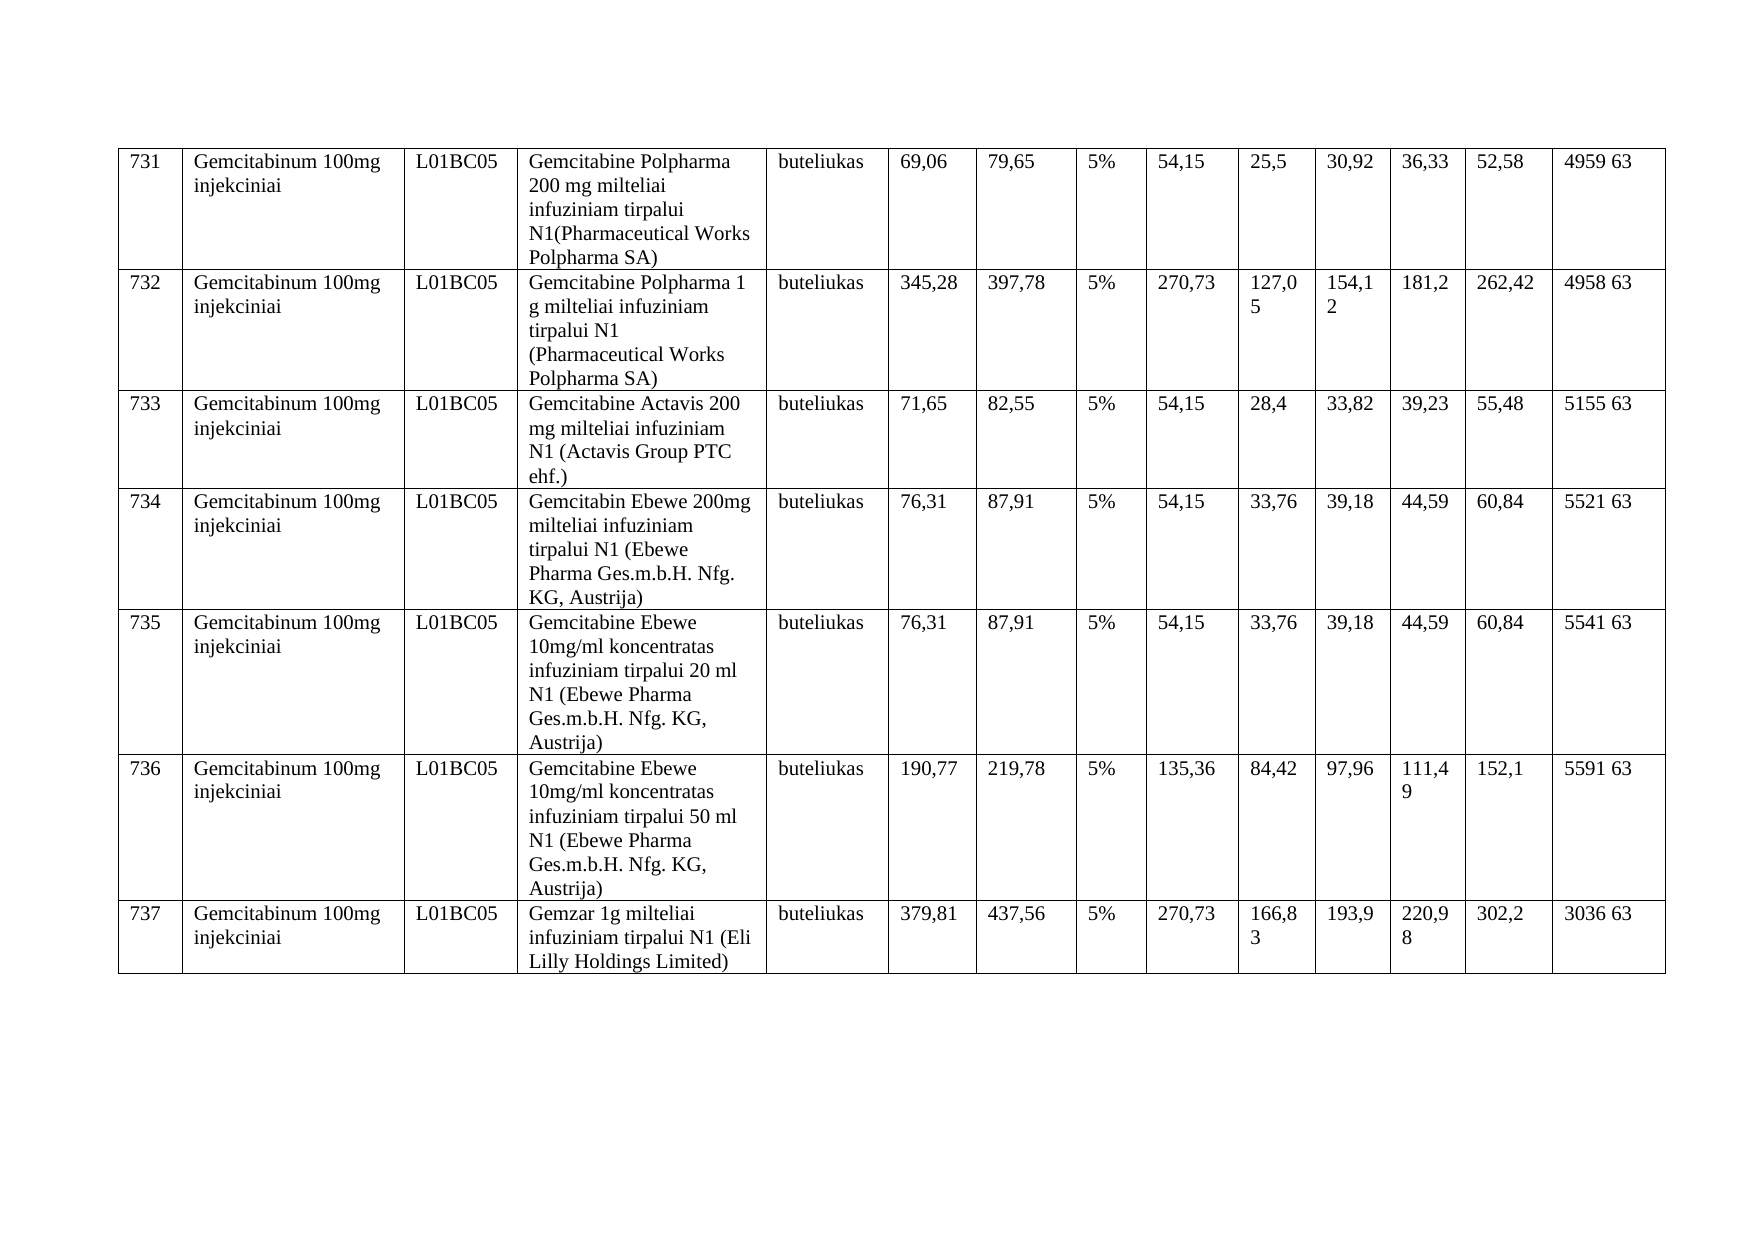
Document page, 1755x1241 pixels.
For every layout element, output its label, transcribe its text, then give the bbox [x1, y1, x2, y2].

table_cell 4958 63 [1553, 270, 1665, 390]
table_cell 135,36 [1147, 755, 1238, 900]
table_cell 60,84 [1466, 610, 1552, 754]
table_cell L01BC05 [405, 391, 517, 488]
table_cell L01BC05 [405, 755, 517, 900]
table_cell Gemcitabinum 100mg injekciniai [183, 270, 404, 390]
table_cell 345,28 [889, 270, 976, 390]
table_cell 5541 63 [1553, 610, 1665, 754]
table_cell 54,15 [1147, 610, 1238, 754]
table_cell buteliukas [767, 901, 888, 973]
table_cell 737 [119, 901, 182, 973]
table_cell 736 [119, 755, 182, 900]
table_cell Gemcitabine Actavis 200 mg milteliai infuziniam N1 (Actavis Group PTC ehf.) [518, 391, 766, 488]
table_cell buteliukas [767, 270, 888, 390]
table_cell 60,84 [1466, 489, 1552, 609]
table_cell L01BC05 [405, 149, 517, 269]
table_cell 5591 63 [1553, 755, 1665, 900]
table_cell 84,42 [1239, 755, 1315, 900]
table_cell 733 [119, 391, 182, 488]
table_cell buteliukas [767, 391, 888, 488]
table_cell 220,98 [1391, 901, 1465, 973]
table_cell L01BC05 [405, 270, 517, 390]
table_cell 732 [119, 270, 182, 390]
table_cell 166,83 [1239, 901, 1315, 973]
table_cell buteliukas [767, 755, 888, 900]
table_cell 54,15 [1147, 149, 1238, 269]
table_cell 111,49 [1391, 755, 1465, 900]
table_cell Gemcitabine Ebewe 10mg/ml koncentratas infuziniam tirpalui 50 ml N1 (Ebewe Pharma Ges.m.b.H. Nfg. KG, Austrija) [518, 755, 766, 900]
table_cell 270,73 [1147, 270, 1238, 390]
table_cell 5521 63 [1553, 489, 1665, 609]
table_cell 5% [1077, 391, 1146, 488]
table_cell 5155 63 [1553, 391, 1665, 488]
table_cell 5% [1077, 489, 1146, 609]
table_cell 734 [119, 489, 182, 609]
table_cell 127,05 [1239, 270, 1315, 390]
table_cell buteliukas [767, 149, 888, 269]
table_cell 44,59 [1391, 489, 1465, 609]
table_cell 76,31 [889, 489, 976, 609]
table_cell 3036 63 [1553, 901, 1665, 973]
table_cell 39,18 [1316, 610, 1390, 754]
table_cell L01BC05 [405, 610, 517, 754]
table_cell Gemzar 1g milteliai infuziniam tirpalui N1 (Eli Lilly Holdings Limited) [518, 901, 766, 973]
table_cell Gemcitabin Ebewe 200mg milteliai infuziniam tirpalui N1 (Ebewe Pharma Ges.m.b.H. Nfg. KG, Austrija) [518, 489, 766, 609]
table_cell Gemcitabinum 100mg injekciniai [183, 901, 404, 973]
table_cell Gemcitabine Ebewe 10mg/ml koncentratas infuziniam tirpalui 20 ml N1 (Ebewe Pharma Ges.m.b.H. Nfg. KG, Austrija) [518, 610, 766, 754]
table_cell 397,78 [977, 270, 1076, 390]
table_cell 82,55 [977, 391, 1076, 488]
table_cell 5% [1077, 270, 1146, 390]
table_cell 262,42 [1466, 270, 1552, 390]
table_cell 5% [1077, 901, 1146, 973]
table_cell 5% [1077, 755, 1146, 900]
table_cell buteliukas [767, 610, 888, 754]
table_cell 87,91 [977, 610, 1076, 754]
table_cell Gemcitabine Polpharma 1 g milteliai infuziniam tirpalui N1 (Pharmaceutical Works Polpharma SA) [518, 270, 766, 390]
table_cell Gemcitabinum 100mg injekciniai [183, 610, 404, 754]
table_cell 181,2 [1391, 270, 1465, 390]
table_cell 69,06 [889, 149, 976, 269]
table_cell 4959 63 [1553, 149, 1665, 269]
table_cell 5% [1077, 149, 1146, 269]
table_cell 28,4 [1239, 391, 1315, 488]
table_cell 33,76 [1239, 610, 1315, 754]
table_cell 54,15 [1147, 489, 1238, 609]
table_cell Gemcitabinum 100mg injekciniai [183, 391, 404, 488]
table_cell 33,82 [1316, 391, 1390, 488]
table_cell 190,77 [889, 755, 976, 900]
table_cell 30,92 [1316, 149, 1390, 269]
table_cell 39,18 [1316, 489, 1390, 609]
table_cell 735 [119, 610, 182, 754]
table_cell buteliukas [767, 489, 888, 609]
table_cell 36,33 [1391, 149, 1465, 269]
table_cell Gemcitabinum 100mg injekciniai [183, 755, 404, 900]
table_cell 25,5 [1239, 149, 1315, 269]
table_cell 71,65 [889, 391, 976, 488]
table_cell 33,76 [1239, 489, 1315, 609]
table_cell 97,96 [1316, 755, 1390, 900]
table_cell 270,73 [1147, 901, 1238, 973]
table_cell 54,15 [1147, 391, 1238, 488]
table_cell 437,56 [977, 901, 1076, 973]
table_cell 55,48 [1466, 391, 1552, 488]
table_cell Gemcitabine Polpharma 200 mg milteliai infuziniam tirpalui N1(Pharmaceutical Works Polpharma SA) [518, 149, 766, 269]
table_cell 302,2 [1466, 901, 1552, 973]
table_cell 44,59 [1391, 610, 1465, 754]
table_cell 193,9 [1316, 901, 1390, 973]
table_cell 5% [1077, 610, 1146, 754]
table_cell L01BC05 [405, 489, 517, 609]
table_cell 76,31 [889, 610, 976, 754]
table_cell Gemcitabinum 100mg injekciniai [183, 489, 404, 609]
table_cell Gemcitabinum 100mg injekciniai [183, 149, 404, 269]
table_cell 154,12 [1316, 270, 1390, 390]
table_cell 152,1 [1466, 755, 1552, 900]
table_cell L01BC05 [405, 901, 517, 973]
table_cell 731 [119, 149, 182, 269]
table_cell 39,23 [1391, 391, 1465, 488]
table_cell 379,81 [889, 901, 976, 973]
table_cell 87,91 [977, 489, 1076, 609]
table_cell 52,58 [1466, 149, 1552, 269]
table_cell 219,78 [977, 755, 1076, 900]
table_cell 79,65 [977, 149, 1076, 269]
